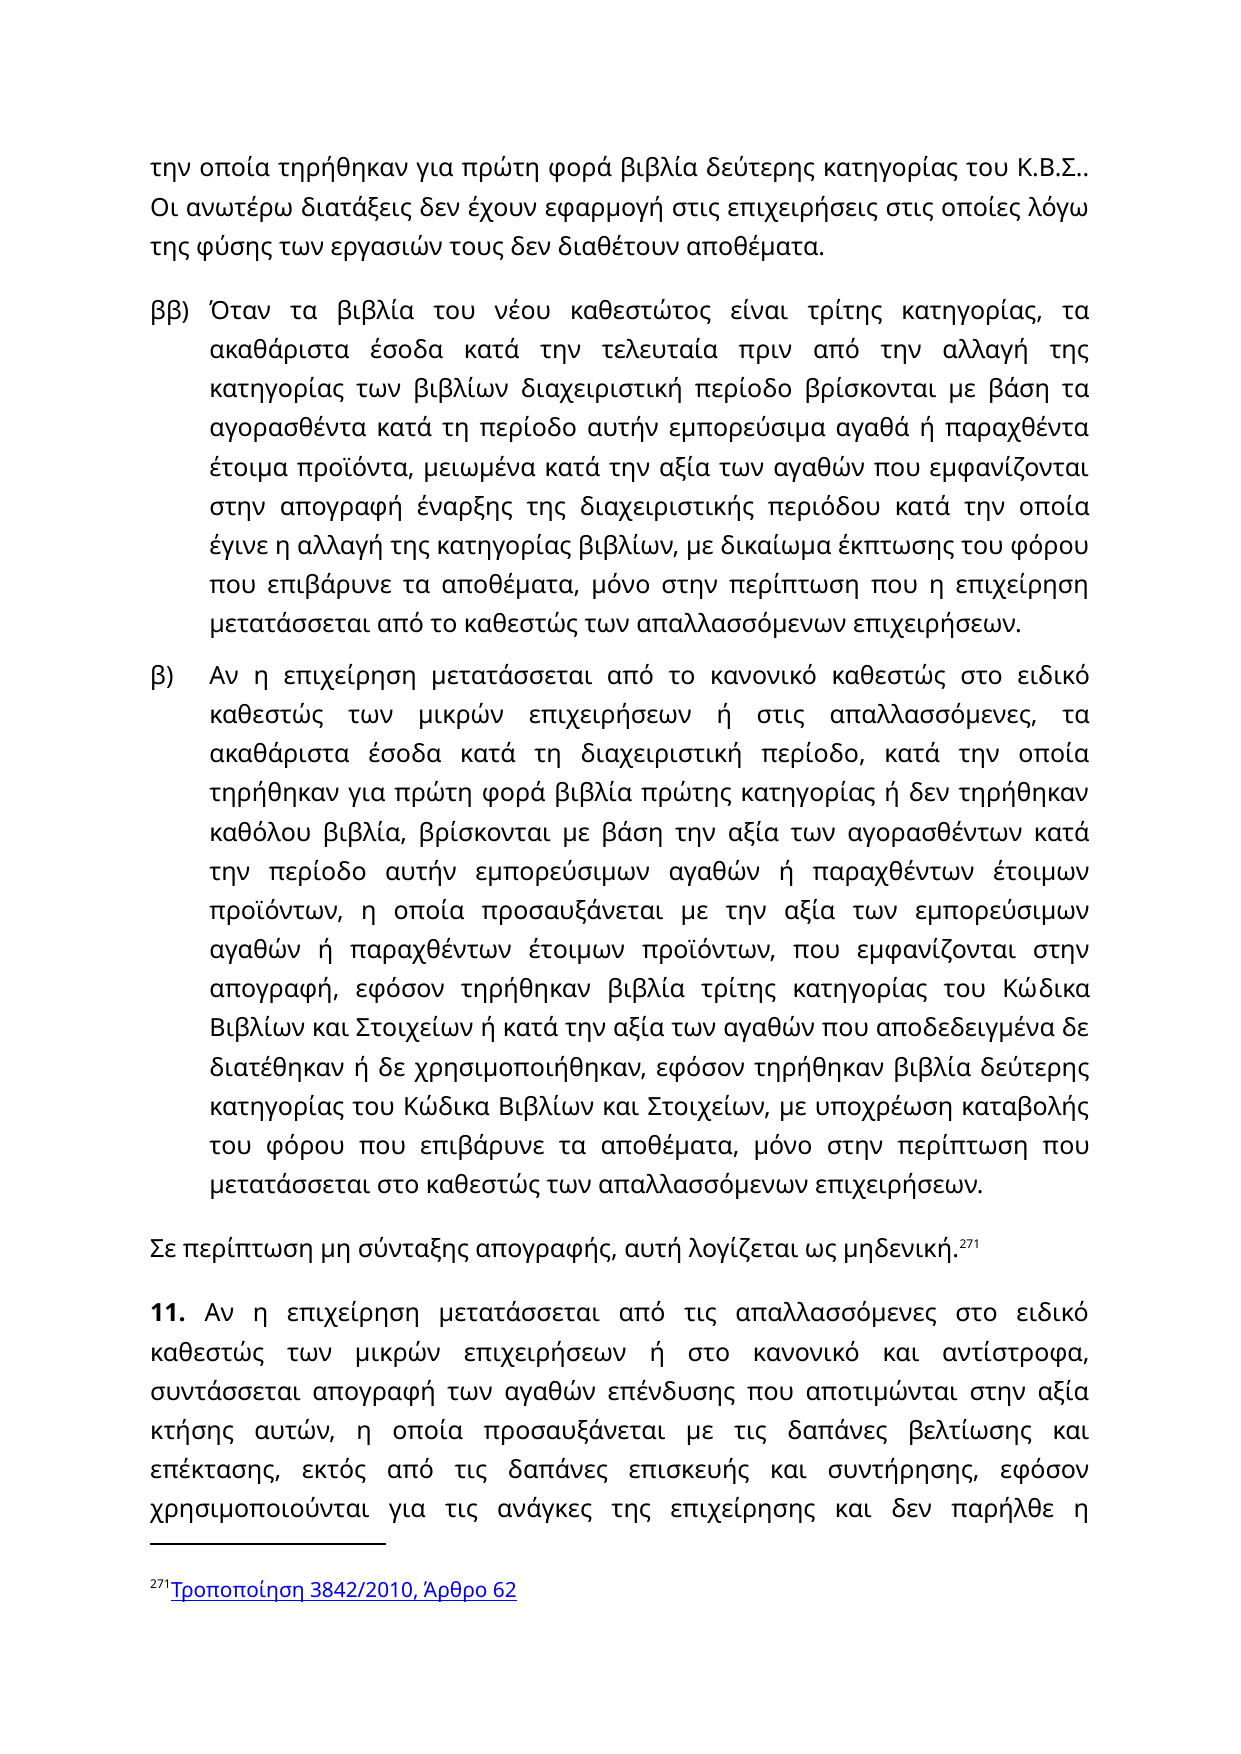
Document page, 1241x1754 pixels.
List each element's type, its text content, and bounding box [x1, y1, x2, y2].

text Τροποποίηση 3842/2010, Άρθρο 62 [150, 1576, 1090, 1604]
list β) Αν η επιχείρηση μετατάσσεται από το κανονικό καθεστώς στο ειδικό καθεστώς των μικρών επιχειρήσεων ή στις απαλλασσόμενες, τα ακαθάριστα έσοδα κατά τη διαχειριστική περίοδο, κατά την οποία τηρήθηκαν για πρώτη φορά βιβλία πρώτης κατηγορίας ή δεν τηρήθηκαν καθόλου βιβλία, βρίσκονται με βάση την αξία των αγορασθέντων κατά την περίοδο αυτήν εμπορεύσιμων αγαθών ή παραχθέντων έτοιμων προϊόντων, η οποία προσαυξάνεται με την αξία των εμπορεύσιμων αγαθών ή παραχθέντων έτοιμων προϊόντων, που εμφανίζονται στην απογραφή, εφόσον τηρήθηκαν βιβλία τρίτης κατηγορίας του Κώ­δικα Βιβλίων και Στοιχείων ή κατά την αξία των αγαθών που αποδεδειγμένα δε διατέθηκαν ή δε χρησιμοποιήθηκαν, εφόσον τηρήθηκαν βιβλία δεύτερης κατηγορίας του Κώδικα Βιβλίων και Στοιχείων, με υποχρέωση καταβολής του φόρου που επιβάρυνε τα αποθέματα, μόνο στην περίπτωση που μετατάσσεται στο καθεστώς των απαλλασσόμενων επιχειρήσεων. [150, 657, 1090, 1201]
text 11. Αν η επιχείρηση μετατάσσεται από τις απαλλασσόμενες στο ειδικό καθεστώς των μικρών επιχειρήσεων ή στο κανονικό και αντίστροφα, συντάσσεται απογραφή των αγαθών επένδυσης που αποτιμώνται στην αξία κτήσης αυτών, η οποία προσαυξάνεται με τις δαπάνες βελτίωσης και επέκτασης, εκτός από τις δαπάνες επισκευής και συντήρησης, εφόσον χρησιμοποιούνται για τις ανάγκες της επιχείρησης και δεν παρήλθε η [150, 1295, 1090, 1525]
text την οποία τηρήθηκαν για πρώτη φορά βιβλία δεύτερης κατηγορίας του Κ.Β.Σ.. Οι ανωτέρω διατάξεις δεν έχουν εφαρμογή στις επιχειρήσεις στις οποίες λόγω της φύσης των εργασιών τους δεν διαθέτουν αποθέματα. [150, 150, 1090, 262]
text Σε περίπτωση μη σύνταξης απογραφής, αυτή λογίζεται ως μηδενική. [150, 1231, 1090, 1265]
list ββ) Όταν τα βιβλία του νέου καθεστώτος είναι τρίτης κατηγορίας, τα ακαθάριστα έσοδα κατά την τελευταία πριν από την αλλαγή της κατηγορίας των βιβλίων διαχειριστική περίοδο βρίσκονται με βάση τα αγορασθέντα κατά τη περίοδο αυτήν εμπορεύσιμα αγαθά ή παραχθέντα έτοιμα προϊόντα, μειωμένα κατά την αξία των αγαθών που εμφανίζονται στην απογραφή έναρξης της διαχειριστικής περιόδου κατά την οποία έγινε η αλλαγή της κατηγορίας βιβλίων, με δικαίωμα έκπτωσης του φόρου που επιβάρυνε τα αποθέματα, μόνο στην περίπτωση που η επιχείρηση μετατάσσεται από το καθεστώς των απαλλασσόμενων επιχειρήσεων. [150, 292, 1090, 640]
